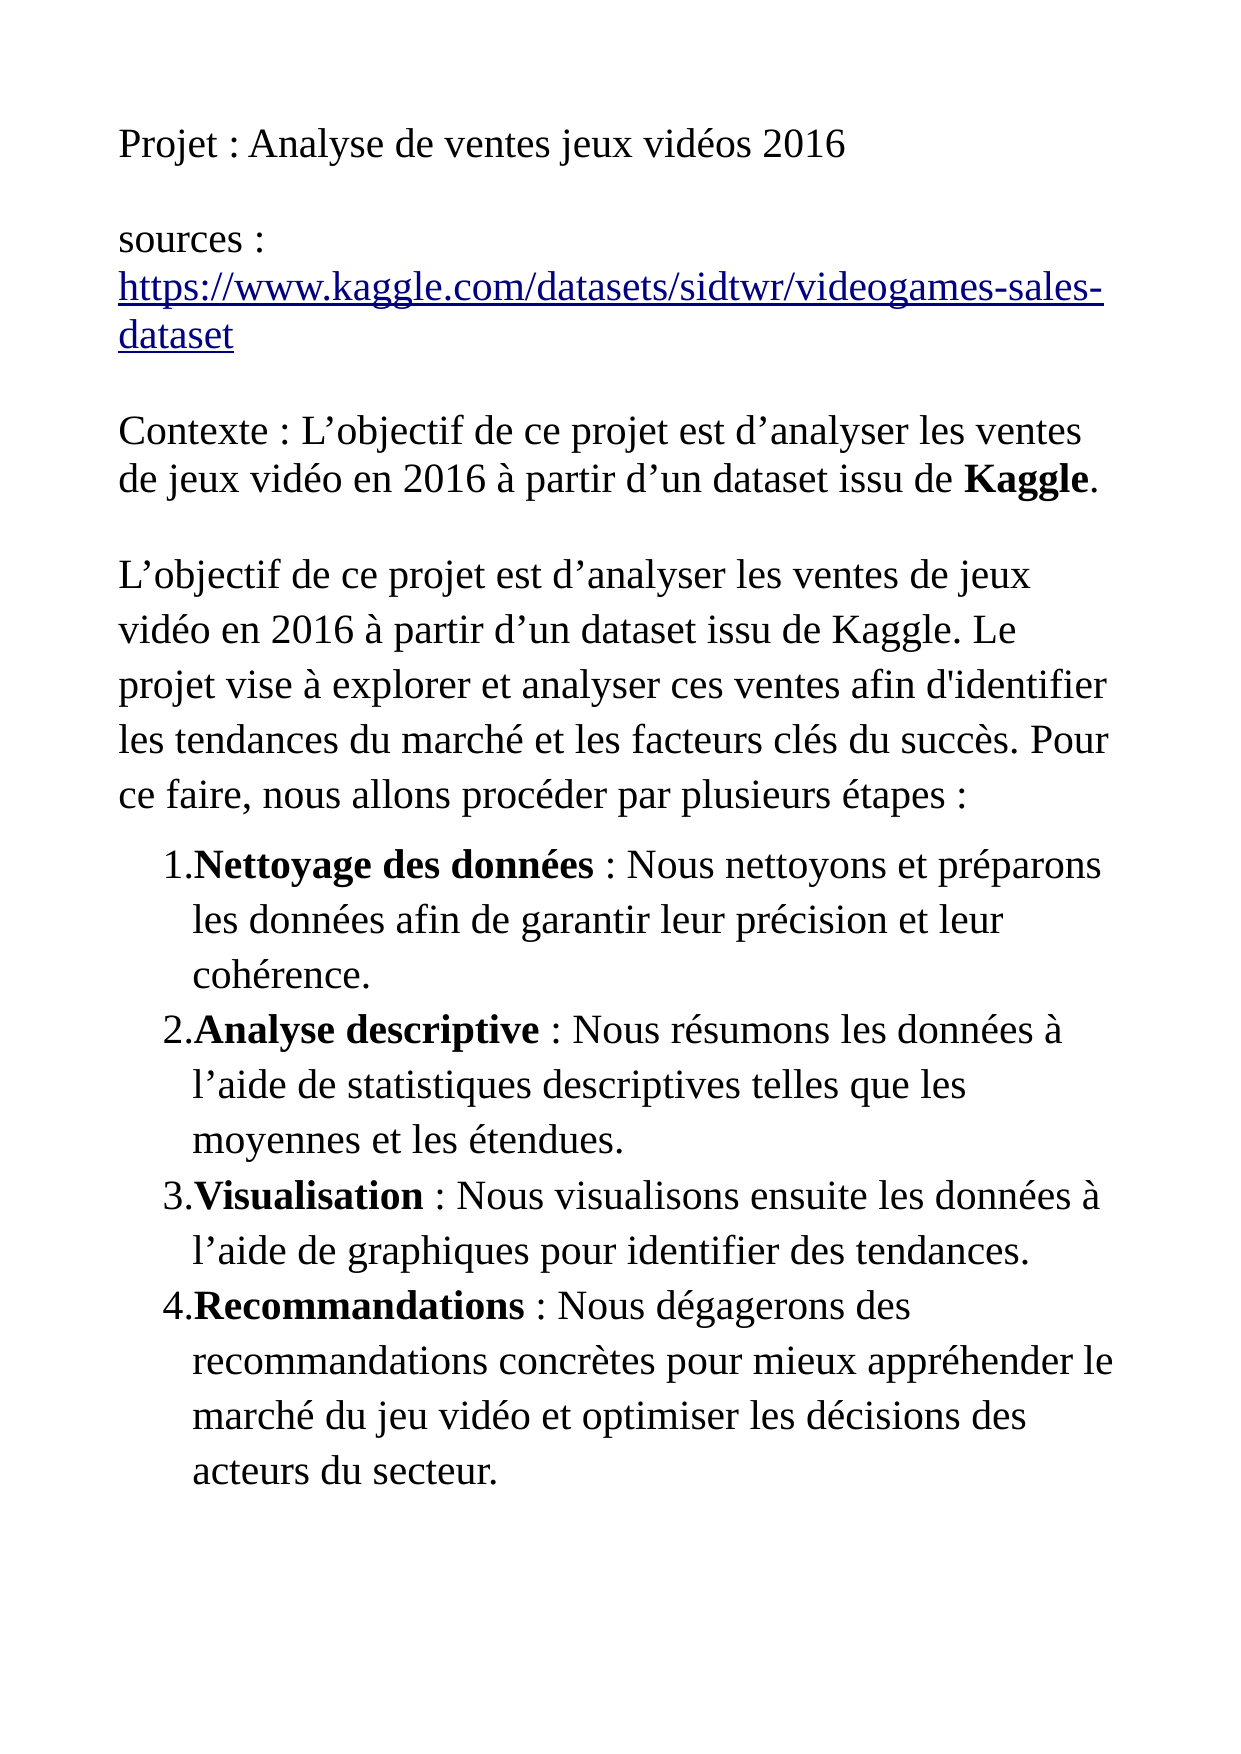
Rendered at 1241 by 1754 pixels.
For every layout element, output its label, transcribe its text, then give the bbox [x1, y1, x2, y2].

list Nettoyage des données : Nous nettoyons et préparons les données afin de garantir leur précision et leur cohérence. [162, 839, 1122, 998]
text Contexte : L’objectif de ce projet est d’analyser les ventes de jeux vidéo en 2016 à partir d’un dataset issu de Kaggle. [118, 406, 1122, 501]
list Visualisation : Nous visualisons ensuite les données à l’aide de graphiques pour identifier des tendances. [162, 1170, 1122, 1273]
text sources : https://www.kaggle.com/datasets/sidtwr/videogames-sales-dataset [118, 214, 1122, 358]
list Analyse descriptive : Nous résumons les données à l’aide de statistiques descriptives telles que les moyennes et les étendues. [162, 1005, 1122, 1163]
text Projet : Analyse de ventes jeux vidéos 2016 [118, 118, 1122, 166]
text L’objectif de ce projet est d’analyser les ventes de jeux vidéo en 2016 à partir d’un dataset issu de Kaggle. Le projet vise à explorer et analyser ces ventes afin d'identifier les tendances du marché et les facteurs clés du succès. Pour ce faire, nous allons procéder par plusieurs étapes : [118, 549, 1122, 818]
list Recommandations : Nous dégagerons des recommandations concrètes pour mieux appréhender le marché du jeu vidéo et optimiser les décisions des acteurs du secteur. [162, 1280, 1122, 1493]
